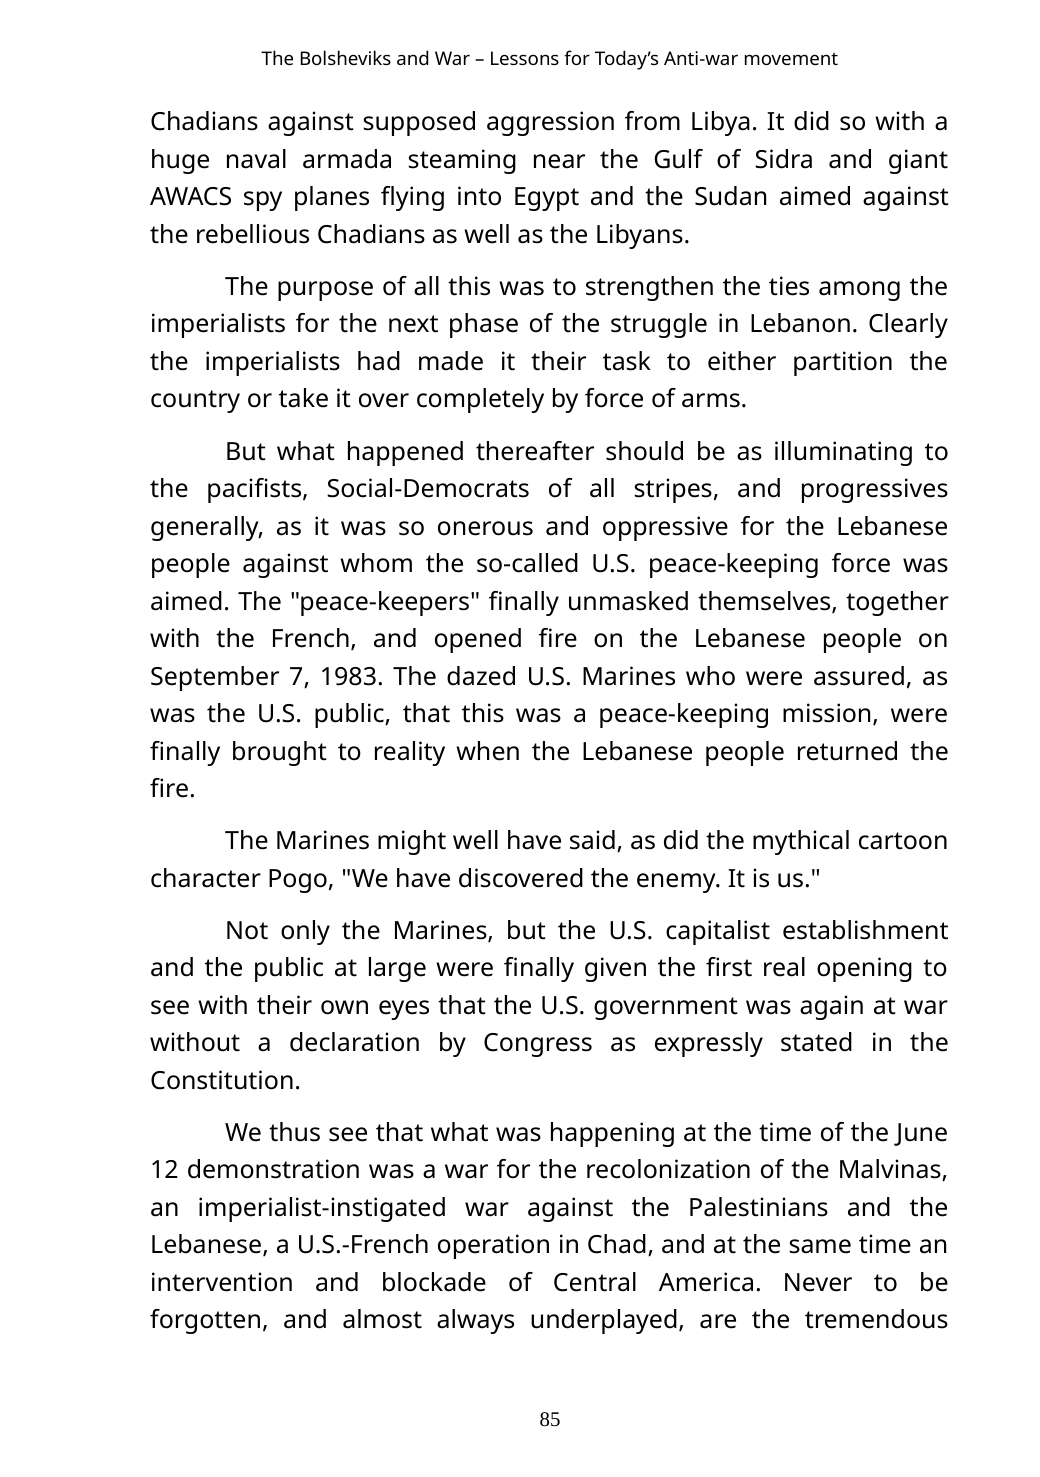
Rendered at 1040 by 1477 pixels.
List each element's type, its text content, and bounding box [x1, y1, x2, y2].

text We thus see that what was happening at the time of the June 12 demonstration was a war for the recolonization of the Malvinas, an imperialist-instigated war against the Palestinians and the Lebanese, a U.S.-French operation in Chad, and at the same time an intervention and blockade of Central America. Never to be forgotten, and almost always underplayed, are the tremendous [150, 1111, 949, 1336]
text Chadians against supposed aggression from Libya. It did so with a huge naval armada steaming near the Gulf of Sidra and giant AWACS spy planes flying into Egypt and the Sudan aimed against the rebellious Chadians as well as the Libyans. [150, 101, 949, 251]
text The purpose of all this was to strengthen the ties among the imperialists for the next phase of the struggle in Lebanon. Clearly the imperialists had made it their task to either partition the country or take it over completely by force of arms. [150, 265, 949, 415]
text But what happened thereafter should be as illuminating to the pacifists, Social-Democrats of all stripes, and progressives generally, as it was so onerous and oppressive for the Lebanese people against whom the so-called U.S. peace-keeping force was aimed. The "peace-keepers" finally unmasked themselves, together with the French, and opened fire on the Lebanese people on September 7, 1983. The dazed U.S. Marines who were assured, as was the U.S. public, that this was a peace-keeping mission, were finally brought to reality when the Lebanese people returned the fire. [150, 430, 949, 805]
text Not only the Marines, but the U.S. capitalist establishment and the public at large were finally given the first real opening to see with their own eyes that the U.S. government was again at war without a declaration by Congress as expressly stated in the Constitution. [150, 909, 949, 1096]
text The Marines might well have said, as did the mythical cartoon character Pogo, "We have discovered the enemy. It is us." [150, 819, 949, 894]
